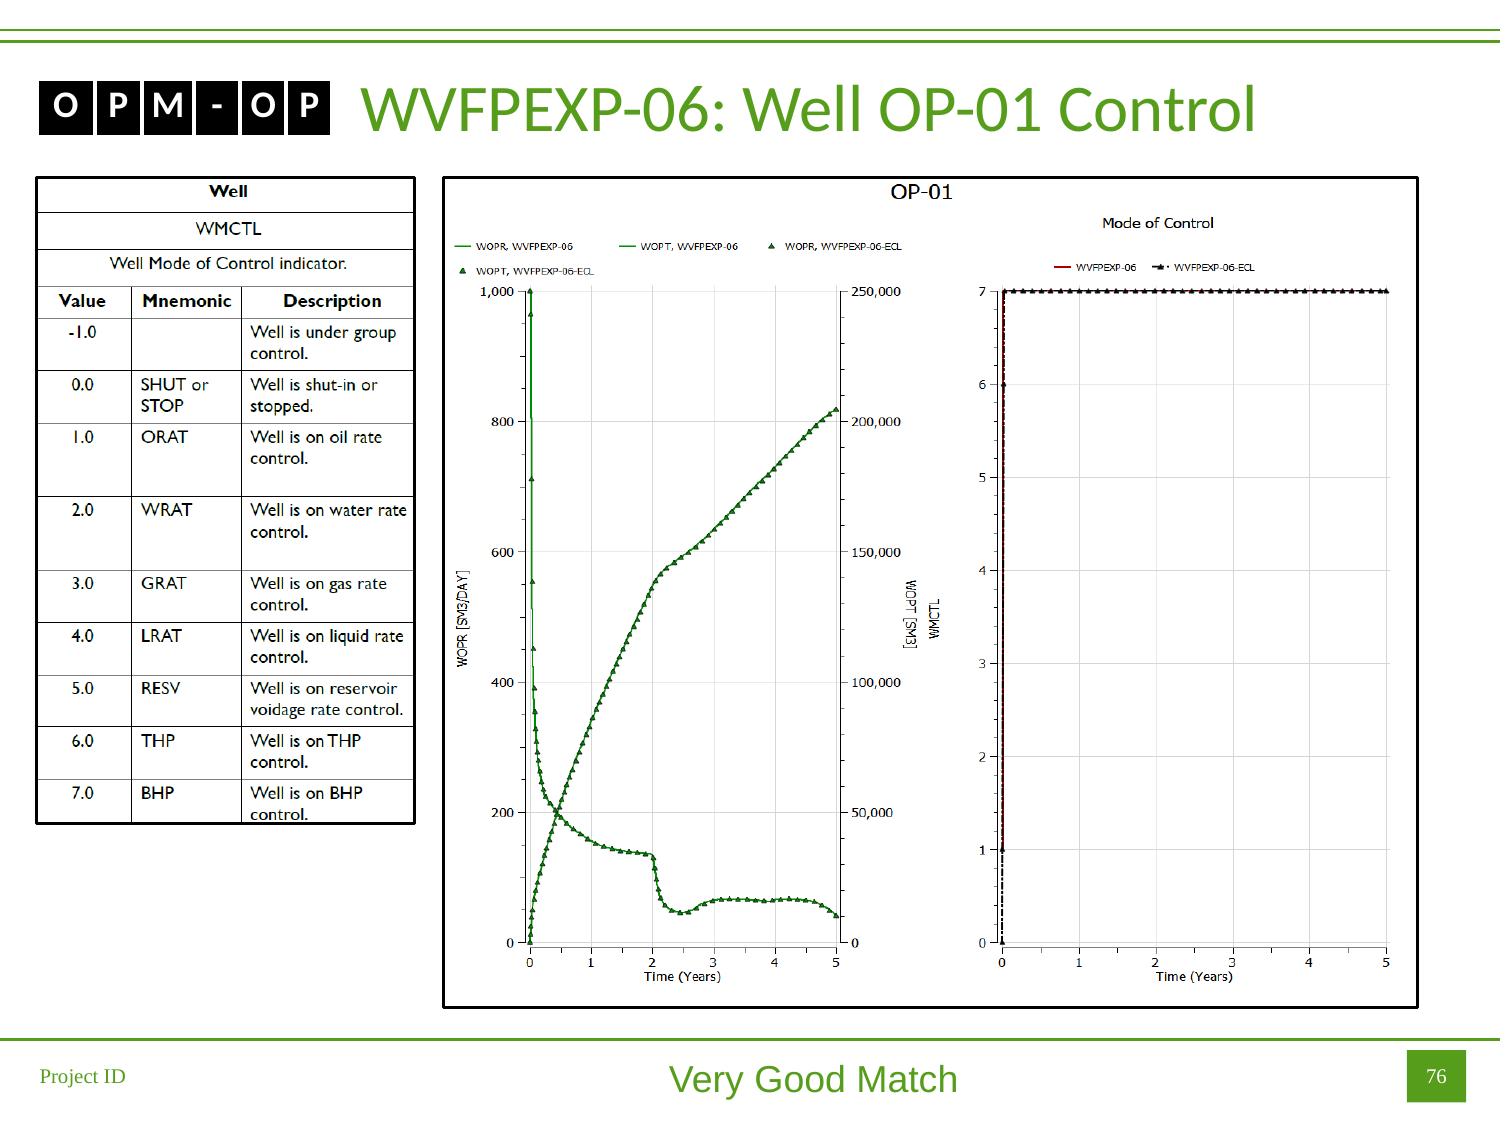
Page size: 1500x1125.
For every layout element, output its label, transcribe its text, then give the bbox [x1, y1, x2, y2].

picture [444, 178, 1416, 1006]
picture [37, 178, 413, 823]
text_box Very Good Match [268, 1051, 1360, 1109]
title WVFPEXP-06: Well OP-01 Control [360, 77, 1425, 153]
